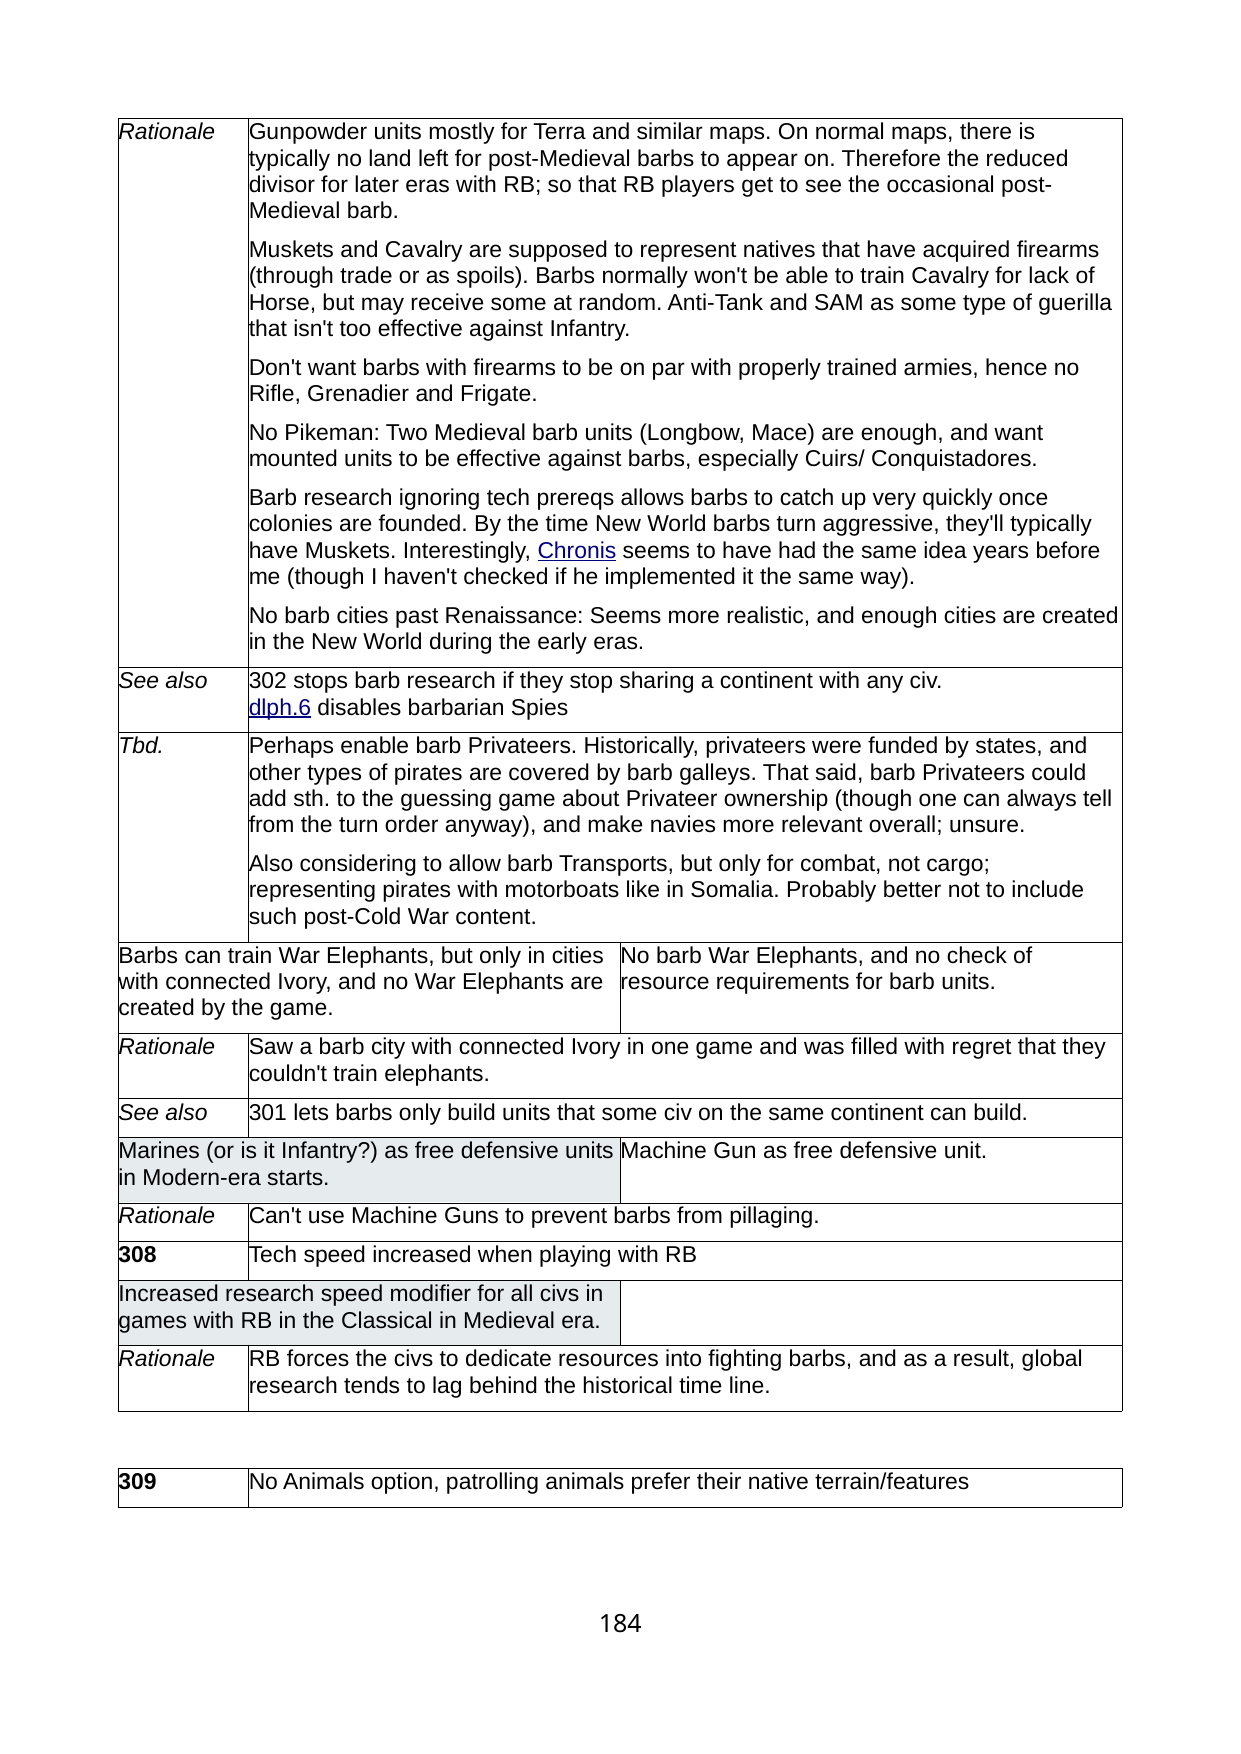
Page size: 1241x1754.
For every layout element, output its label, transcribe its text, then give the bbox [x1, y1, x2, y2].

table_cell [621, 1281, 1122, 1345]
table_cell Saw a barb city with connected Ivory in one game and was filled with regret that they couldn't train elephants. [249, 1034, 1122, 1098]
table_header 309 [119, 1469, 248, 1507]
table_cell Machine Gun as free defensive unit. [621, 1138, 1122, 1202]
table_header No Animals option, patrolling animals prefer their native terrain/features [249, 1469, 1122, 1507]
table_cell Tech speed increased when playing with RB [249, 1242, 1122, 1280]
table_cell Tbd. [119, 733, 248, 942]
table_cell 302 stops barb research if they stop sharing a continent with any civ. dlph.6 disables barbarian Spies [249, 668, 1122, 732]
table_cell 301 lets barbs only build units that some civ on the same continent can build. [249, 1099, 1122, 1137]
table_cell See also [119, 1099, 248, 1137]
table_cell Barbs can train War Elephants, but only in cities with connected Ivory, and no War Elephants are created by the game. [119, 943, 620, 1033]
table_cell 308 [119, 1242, 248, 1280]
table_cell Rationale [119, 1204, 248, 1241]
table_cell Gunpowder units mostly for Terra and similar maps. On normal maps, there is typically no land left for post-Medieval barbs to appear on. Therefore the reduced divisor for later eras with RB; so that RB players get to see the occasional post-Medieval barb. Muskets and Cavalry are supposed to represent natives that have acquired firearms (through trade or as spoils). Barbs normally won't be able to train Cavalry for lack of Horse, but may receive some at random. Anti-Tank and SAM as some type of guerilla that isn't too effective against Infantry. Don't want barbs with firearms to be on par with properly trained armies, hence no Rifle, Grenadier and Frigate. No Pikeman: Two Medieval barb units (Longbow, Mace) are enough, and want mounted units to be effective against barbs, especially Cuirs/ Conquistadores. Barb research ignoring tech prereqs allows barbs to catch up very quickly once colonies are founded. By the time New World barbs turn aggressive, they'll typically have Muskets. Interestingly, Chronis seems to have had the same idea years before me (though I haven't checked if he implemented it the same way). No barb cities past Renaissance: Seems more realistic, and enough cities are created in the New World during the early eras. [249, 119, 1122, 667]
table_cell Marines (or is it Infantry?) as free defensive units in Modern-era starts. [119, 1138, 620, 1202]
table_cell See also [119, 668, 248, 732]
table_cell Rationale [119, 1034, 248, 1098]
table_cell Can't use Machine Guns to prevent barbs from pillaging. [249, 1204, 1122, 1241]
table_cell Perhaps enable barb Privateers. Historically, privateers were funded by states, and other types of pirates are covered by barb galleys. That said, barb Privateers could add sth. to the guessing game about Privateer ownership (though one can always tell from the turn order anyway), and make navies more relevant overall; unsure. Also considering to allow barb Transports, but only for combat, not cargo; representing pirates with motorboats like in Somalia. Probably better not to include such post-Cold War content. [249, 733, 1122, 942]
table_cell No barb War Elephants, and no check of resource requirements for barb units. [621, 943, 1122, 1033]
table_cell RB forces the civs to dedicate resources into fighting barbs, and as a result, global research tends to lag behind the historical time line. [249, 1346, 1122, 1411]
table_cell Rationale [119, 119, 248, 667]
table_cell Increased research speed modifier for all civs in games with RB in the Classical in Medieval era. [119, 1281, 620, 1345]
table_cell Rationale [119, 1346, 248, 1411]
